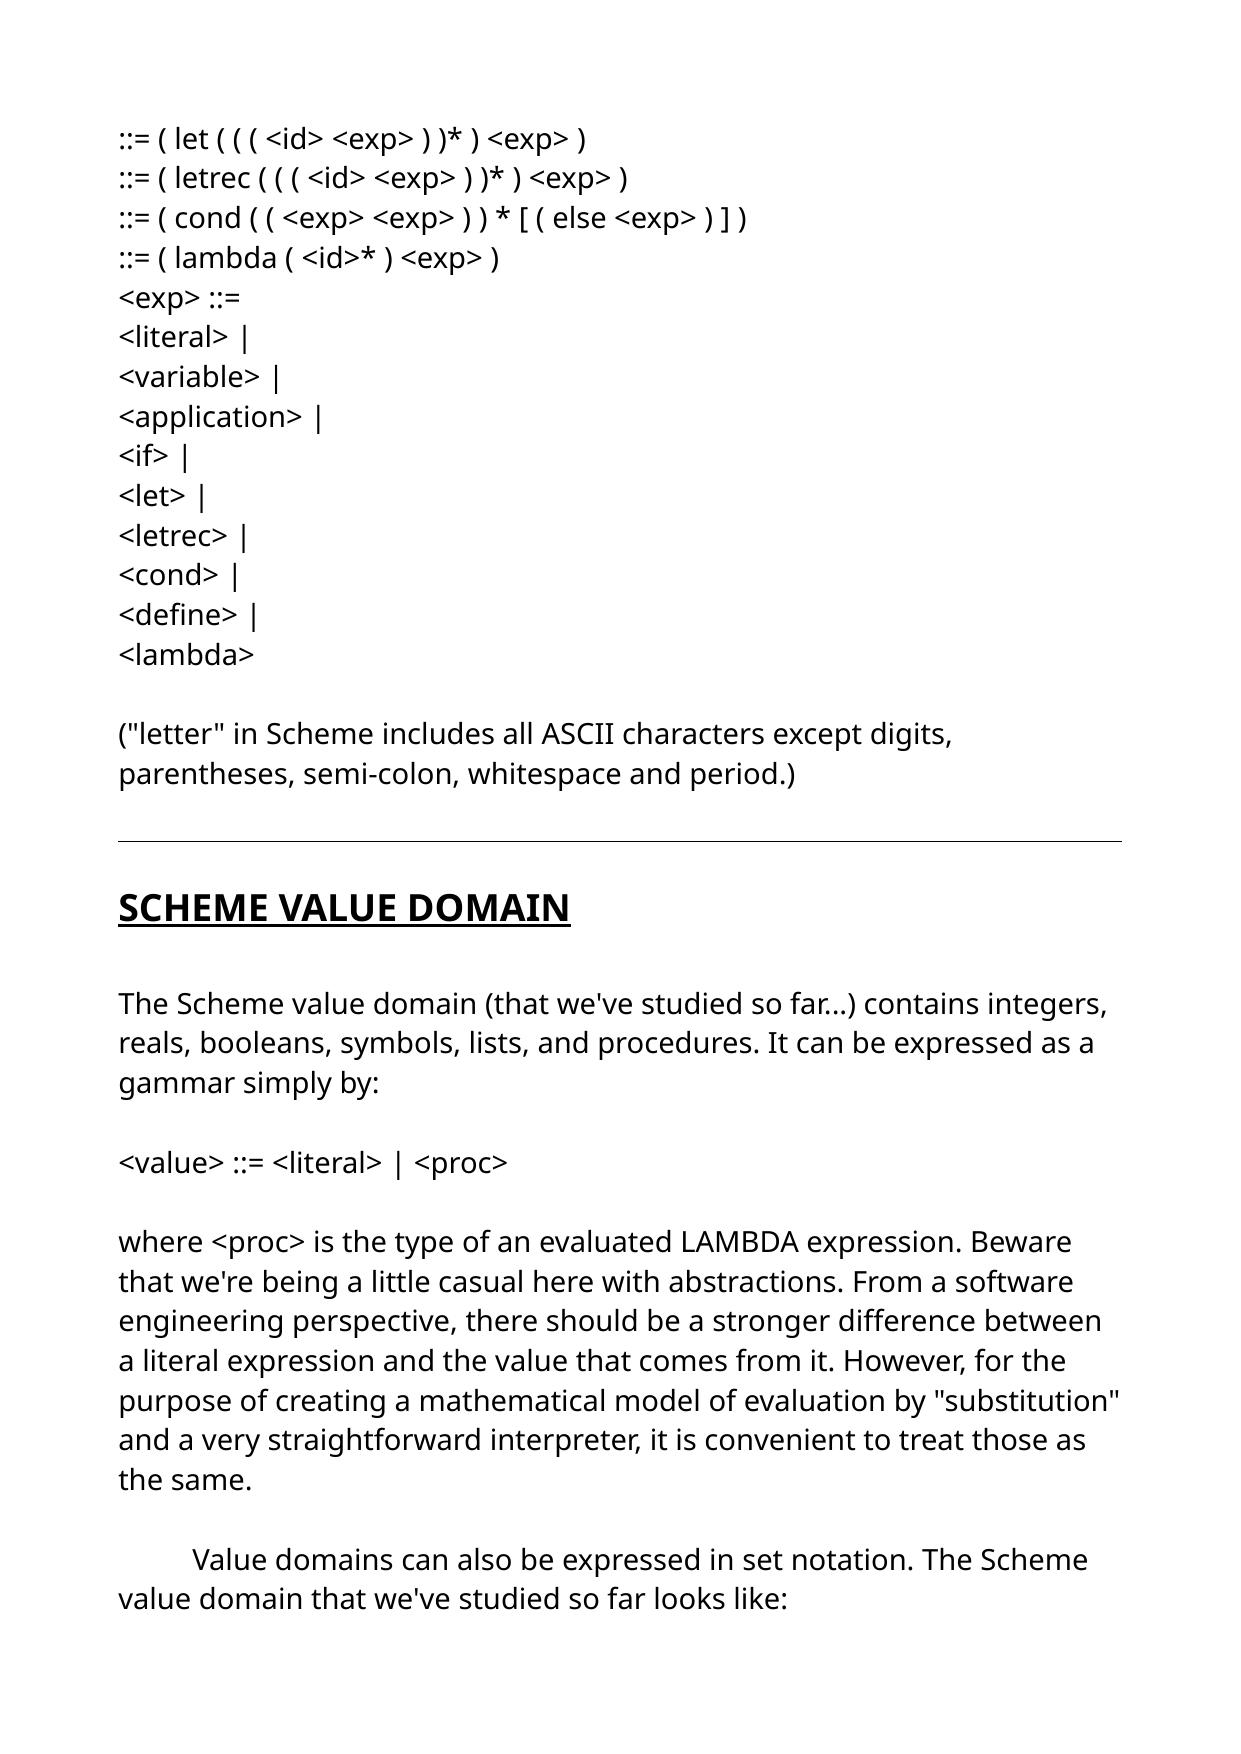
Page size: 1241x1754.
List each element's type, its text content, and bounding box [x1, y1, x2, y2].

text <literal> | [118, 317, 1122, 356]
text <application> | [118, 396, 1122, 436]
text <let> | [118, 475, 1122, 515]
text <variable> | [118, 356, 1122, 396]
text Value domains can also be expressed in set notation. The Scheme value domain that we've studied so far looks like: [118, 1539, 1122, 1618]
text SCHEME VALUE DOMAIN [118, 881, 1122, 932]
text ::= ( letrec ( ( ( <id> <exp> ) )* ) <exp> ) [118, 158, 1122, 197]
text <value> ::= <literal> | <proc> [118, 1142, 1122, 1182]
text ("letter" in Scheme includes all ASCII characters except digits, parentheses, semi-colon, whitespace and period.) [118, 713, 1122, 793]
text where <proc> is the type of an evaluated LAMBDA expression. Beware that we're being a little casual here with abstractions. From a software engineering perspective, there should be a stronger difference between a literal expression and the value that comes from it. However, for the purpose of creating a mathematical model of evaluation by "substitution" and a very straightforward interpreter, it is convenient to treat those as the same. [118, 1221, 1122, 1499]
text <lambda> [118, 634, 1122, 674]
text ::= ( cond ( ( <exp> <exp> ) ) * [ ( else <exp> ) ] ) [118, 197, 1122, 237]
text <exp> ::= [118, 277, 1122, 317]
text ::= ( let ( ( ( <id> <exp> ) )* ) <exp> ) [118, 118, 1122, 158]
text <cond> | [118, 555, 1122, 594]
text The Scheme value domain (that we've studied so far...) contains integers, reals, booleans, symbols, lists, and procedures. It can be expressed as a gammar simply by: [118, 983, 1122, 1102]
text <letrec> | [118, 515, 1122, 555]
text ::= ( lambda ( <id>* ) <exp> ) [118, 237, 1122, 277]
text <if> | [118, 436, 1122, 475]
text <define> | [118, 594, 1122, 634]
